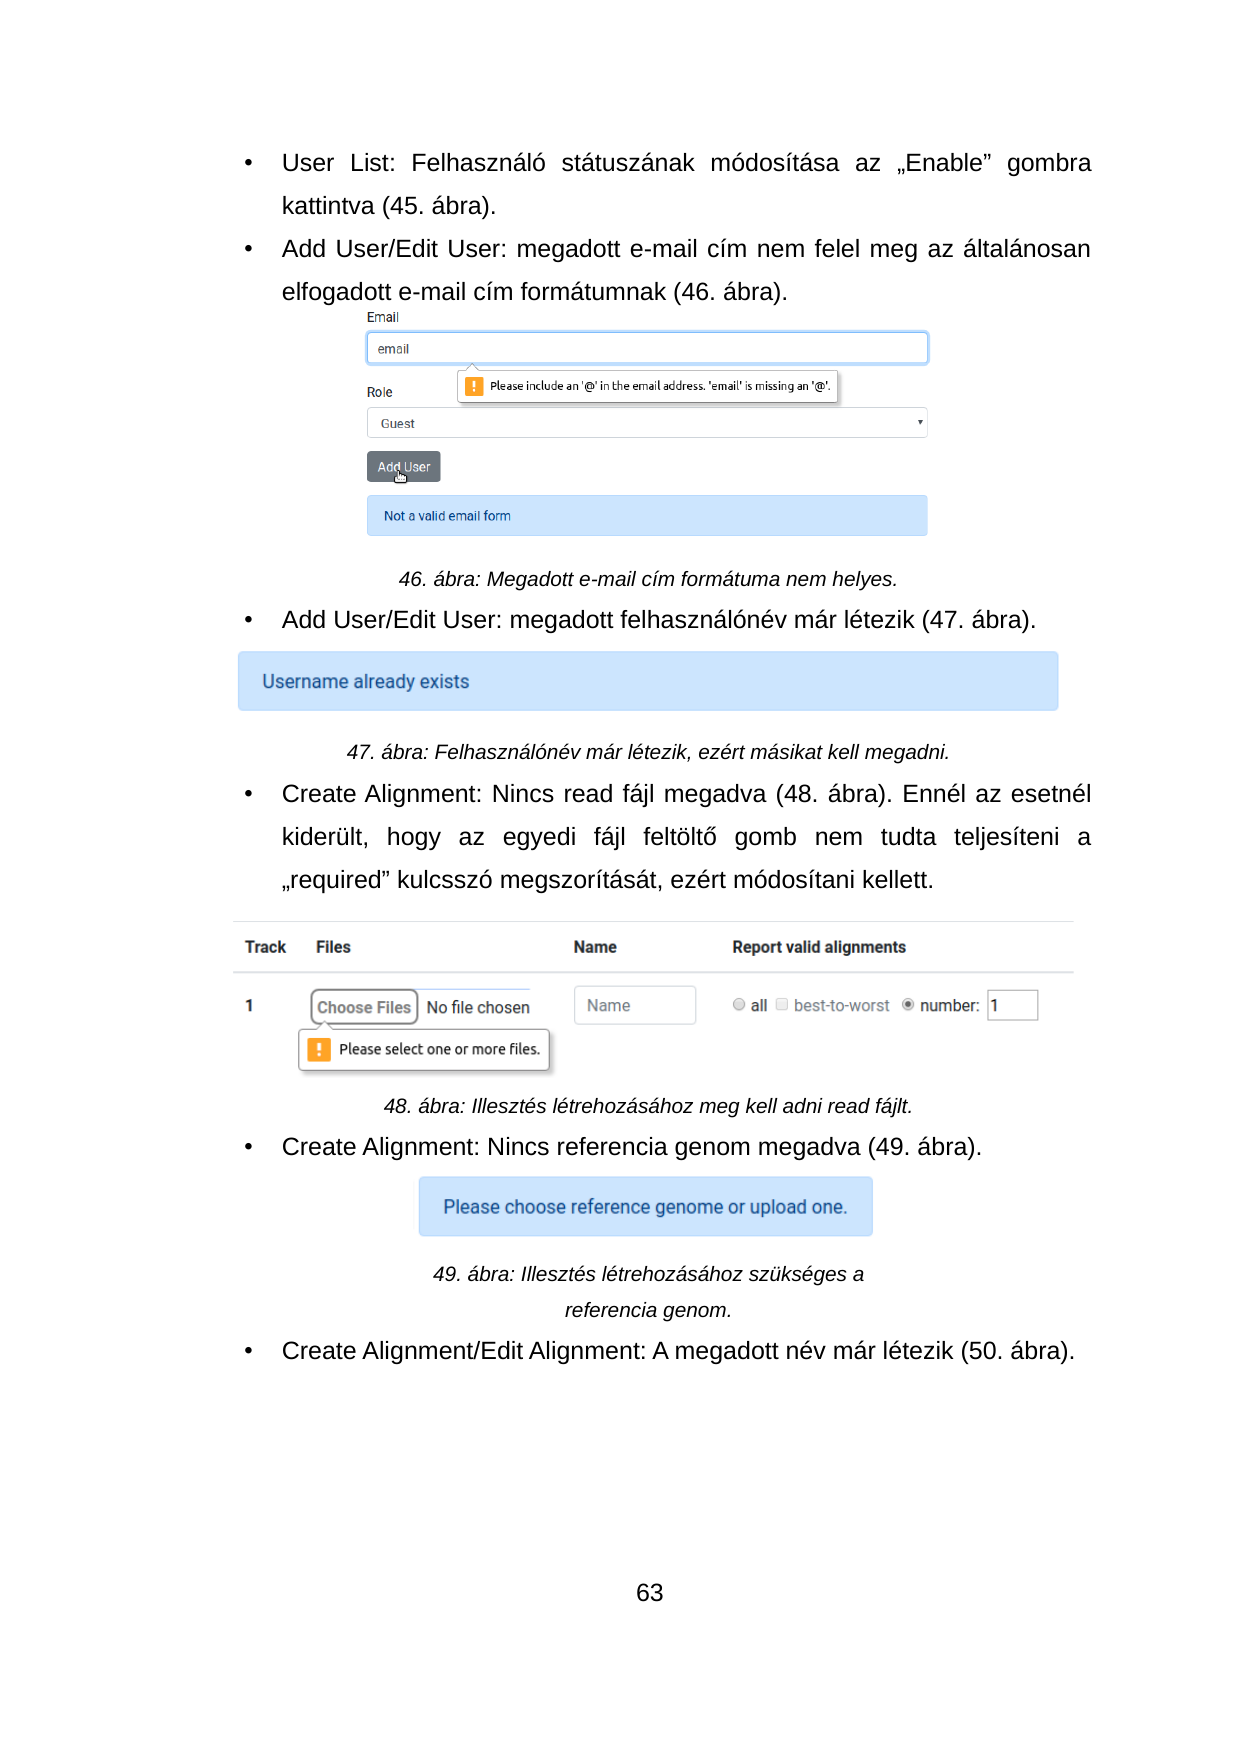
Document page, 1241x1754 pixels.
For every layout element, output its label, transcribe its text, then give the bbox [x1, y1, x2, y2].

list Create Alignment/Edit Alignment: A megadott név már létezik (50. ábra). [244, 1175, 1093, 1364]
list 48. ábra: Illesztés létrehozásához meg kell adni read fájlt. [225, 1078, 1074, 1118]
list Add User/Edit User: megadott felhasználónév már létezik (47. ábra). [244, 551, 1093, 634]
picture [225, 643, 1074, 724]
list Create Alignment: Nincs read fájl megadva (48. ábra). Ennél az esetnél kiderült, hogy az egyedi fájl feltöltő gomb nem tudta teljesíteni a „required” kulcsszó megszorítását, ezért módosítani kellett. [244, 648, 1093, 894]
list 49. ábra: Illesztés létrehozásához szükséges a referencia genom. [413, 1246, 886, 1321]
list Create Alignment: Nincs referencia genom megadva (49. ábra). [244, 908, 1093, 1161]
list User List: Felhasználó státuszának módosítása az „Enable” gombra kattintva (45. ábra). [244, 148, 1093, 219]
picture [225, 921, 1074, 1078]
list Add User/Edit User: megadott e-mail cím nem felel meg az általánosan elfogadott e-mail cím formátumnak (46. ábra). [244, 234, 1093, 306]
list 46. ábra: Megadott e-mail cím formátuma nem helyes. [354, 551, 945, 591]
picture [413, 1167, 886, 1246]
list 47. ábra: Felhasználónév már létezik, ezért másikat kell megadni. [225, 724, 1074, 764]
picture [354, 306, 945, 551]
